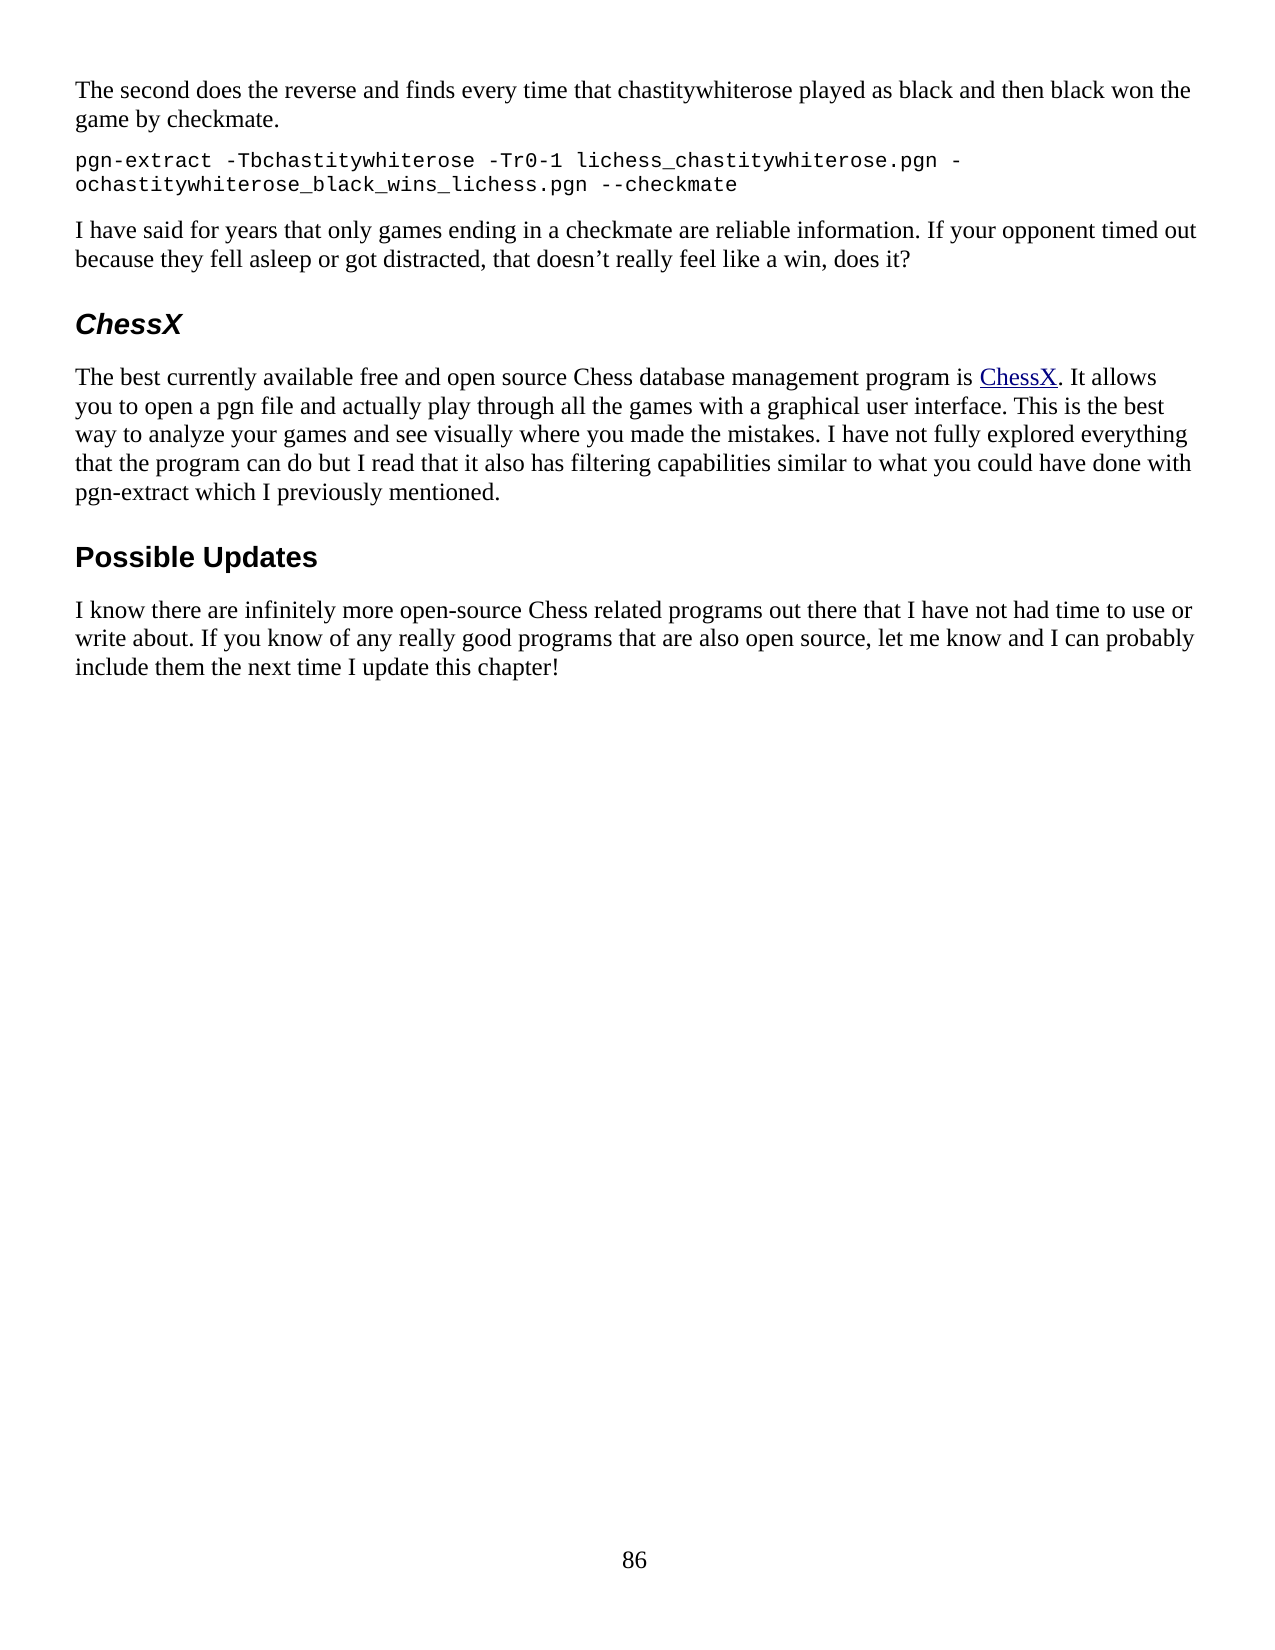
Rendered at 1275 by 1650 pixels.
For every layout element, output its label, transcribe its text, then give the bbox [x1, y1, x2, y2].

text pgn-extract -Tbchastitywhiterose -Tr0-1 lichess_chastitywhiterose.pgn -ochastitywhiterose_black_wins_lichess.pgn --checkmate [75, 150, 1200, 198]
subtitle Possible Updates [75, 540, 1200, 573]
text I know there are infinitely more open-source Chess related programs out there that I have not had time to use or write about. If you know of any really good programs that are also open source, let me know and I can probably include them the next time I update this chapter! [75, 595, 1200, 681]
text I have said for years that only games ending in a checkmate are reliable information. If your opponent timed out because they fell asleep or got distracted, that doesn’t really feel like a win, does it? [75, 216, 1200, 273]
text The best currently available free and open source Chess database management program is ChessX. It allows you to open a pgn file and actually play through all the games with a graphical user interface. This is the best way to analyze your games and see visually where you made the mistakes. I have not fully explored everything that the program can do but I read that it also has filtering capabilities similar to what you could have done with pgn-extract which I previously mentioned. [75, 362, 1200, 506]
subtitle ChessX [75, 307, 1200, 341]
text The second does the reverse and finds every time that chastitywhiterose played as black and then black won the game by checkmate. [75, 75, 1200, 132]
